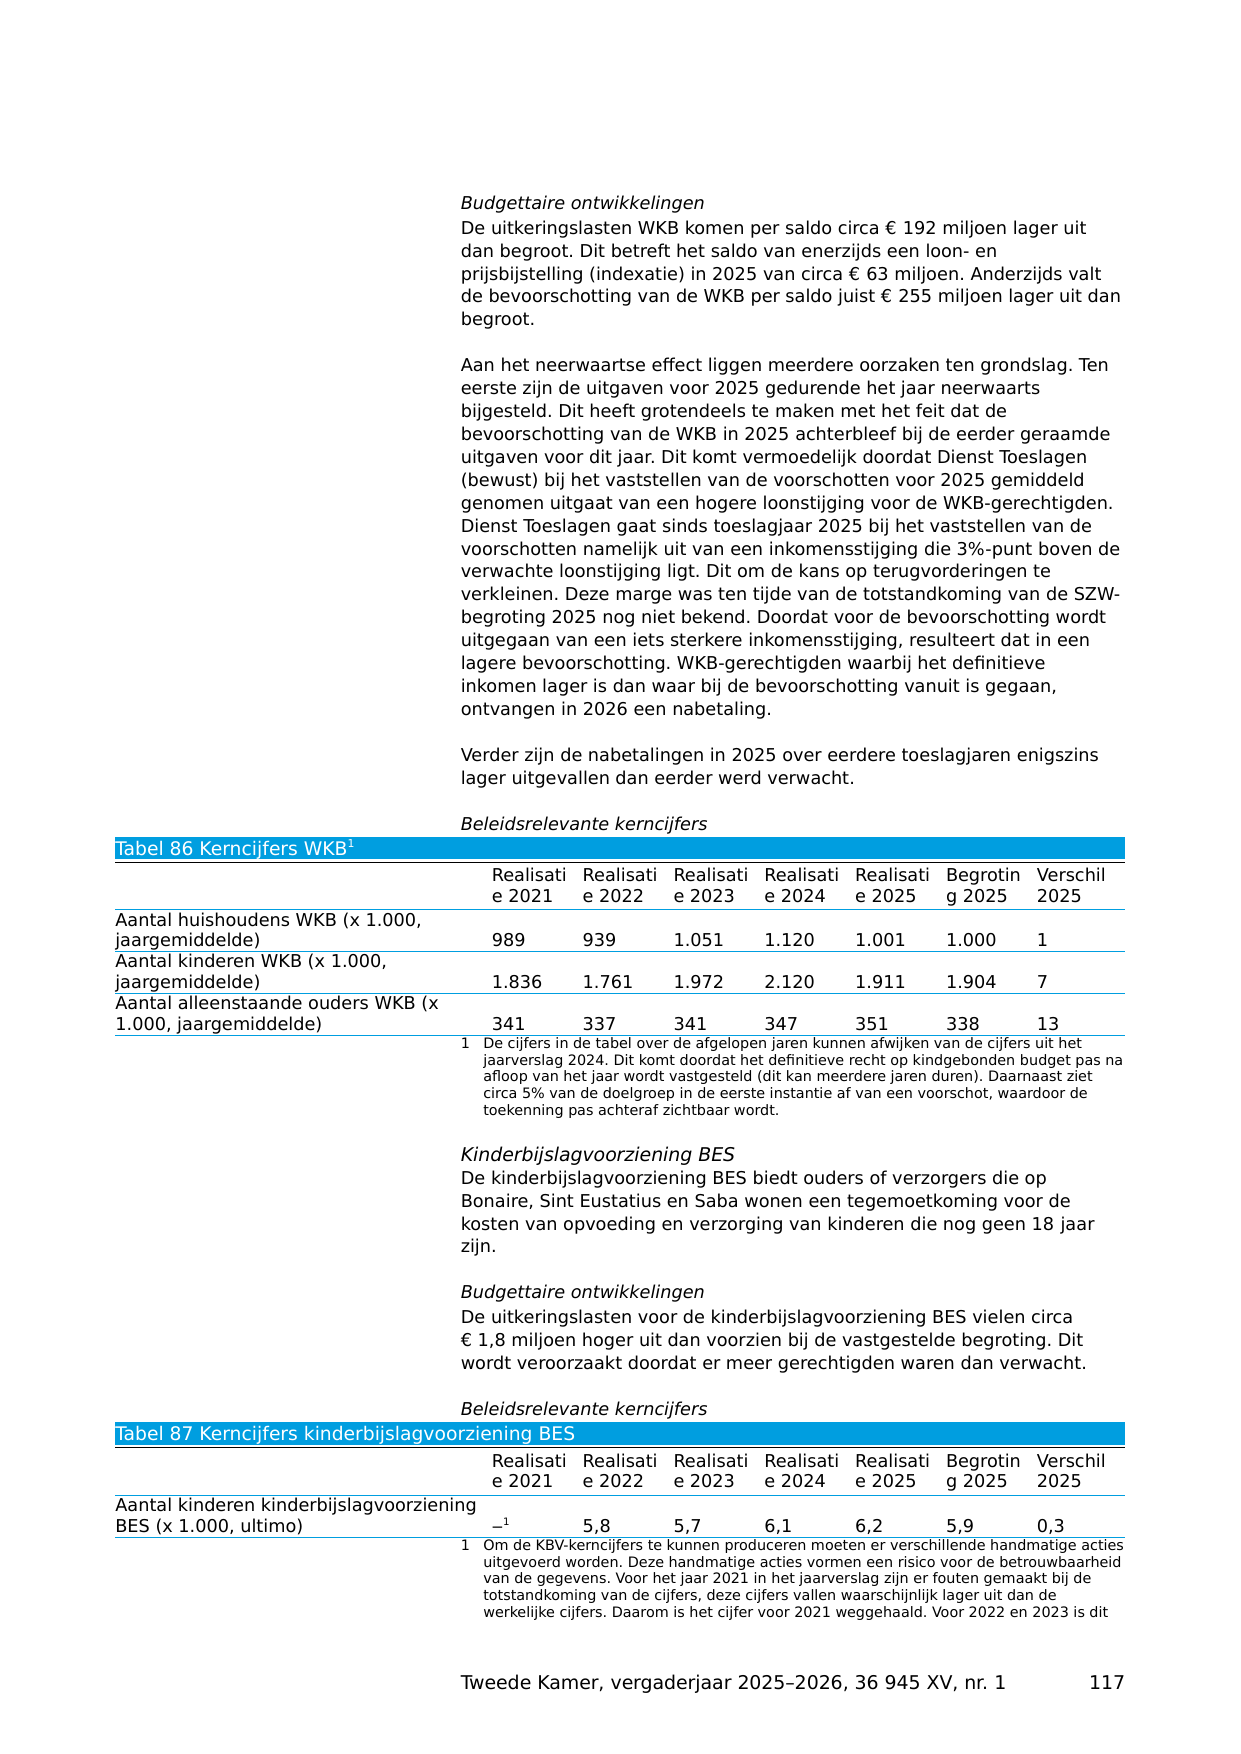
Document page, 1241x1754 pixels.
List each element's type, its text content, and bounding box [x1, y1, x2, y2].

list De cijfers in de tabel over de afgelopen jaren kunnen afwijken van de cijfers uit het jaarverslag 2024. Dit komt doordat het definitieve recht op kindgebonden budget pas na afloop van het jaar wordt vastgesteld (dit kan meerdere jaren duren). Daarnaast ziet circa 5% van de doelgroep in de eerste instantie af van een voorschot, waardoor de toekenning pas achteraf zichtbaar wordt. [461, 1036, 1125, 1119]
table_cell Realisatie 2022 [580, 863, 670, 909]
text Verder zijn de nabetalingen in 2025 over eerdere toeslagjaren enigszins lager uitgevallen dan eerder werd verwacht. [461, 743, 1125, 789]
table_cell 1.001 [852, 910, 943, 951]
table_cell 1.051 [670, 910, 761, 951]
table_cell 1.972 [670, 952, 761, 993]
table_cell Realisatie 2023 [670, 863, 761, 909]
table_cell 1.911 [852, 952, 943, 993]
table_cell 5,9 [943, 1496, 1034, 1536]
text Beleidsrelevante kerncijfers [461, 1397, 1125, 1420]
table_cell [115, 1448, 489, 1495]
table_cell 347 [761, 994, 852, 1034]
table_cell Realisatie 2022 [580, 1448, 670, 1495]
table_cell 6,1 [761, 1496, 852, 1536]
table_cell 5,7 [670, 1496, 761, 1536]
table_cell Realisatie 2025 [852, 863, 943, 909]
table_cell Realisatie 2021 [489, 863, 579, 909]
table_cell Realisatie 2024 [761, 863, 852, 909]
table_cell Realisatie 2024 [761, 1448, 852, 1495]
table_cell 1.000 [943, 910, 1034, 951]
table_cell ‒1 [489, 1496, 579, 1536]
list Om de KBV-kerncijfers te kunnen produceren moeten er verschillende handmatige acties uitgevoerd worden. Deze handmatige acties vormen een risico voor de betrouwbaarheid van de gegevens. Voor het jaar 2021 in het jaarverslag zijn er fouten gemaakt bij de totstandkoming van de cijfers, deze cijfers vallen waarschijnlijk lager uit dan de werkelijke cijfers. Daarom is het cijfer voor 2021 weggehaald. Voor 2022 en 2023 is dit [461, 1538, 1125, 1621]
text Beleidsrelevante kerncijfers [461, 812, 1125, 834]
table_cell [115, 863, 489, 909]
table_cell 338 [943, 994, 1034, 1034]
table_cell 1.904 [943, 952, 1034, 993]
table_cell 0,3 [1034, 1496, 1125, 1536]
table_cell Begroting 2025 [943, 863, 1034, 909]
table_cell 989 [489, 910, 579, 951]
table_cell 5,8 [580, 1496, 670, 1536]
table_cell Realisatie 2021 [489, 1448, 579, 1495]
table_cell 1.761 [580, 952, 670, 993]
table_cell 341 [670, 994, 761, 1034]
table_cell 341 [489, 994, 579, 1034]
text Budgettaire ontwikkelingen [461, 1280, 1125, 1303]
table_cell Aantal kinderen kinderbijslagvoorziening BES (x 1.000, ultimo) [115, 1496, 489, 1536]
text De uitkeringslasten WKB komen per saldo circa € 192 miljoen lager uit dan begroot. Dit betreft het saldo van enerzijds een loon- en prĳsbĳstelling (indexatie) in 2025 van circa € 63 miljoen. Anderzijds valt de bevoorschotting van de WKB per saldo juist € 255 miljoen lager uit dan begroot. [461, 216, 1125, 330]
table_cell Aantal huishoudens WKB (x 1.000, jaargemiddelde) [115, 910, 489, 951]
text De uitkeringslasten voor de kinderbĳslagvoorziening BES vielen circa € 1,8 miljoen hoger uit dan voorzien bĳ de vastgestelde begroting. Dit wordt veroorzaakt doordat er meer gerechtigden waren dan verwacht. [461, 1305, 1125, 1374]
table_cell 1 [1034, 910, 1125, 951]
table_cell 939 [580, 910, 670, 951]
text De kinderbijslagvoorziening BES biedt ouders of verzorgers die op Bonaire, Sint Eustatius en Saba wonen een tegemoetkoming voor de kosten van opvoeding en verzorging van kinderen die nog geen 18 jaar zijn. [461, 1166, 1125, 1257]
table_cell Realisatie 2025 [852, 1448, 943, 1495]
table_cell 2.120 [761, 952, 852, 993]
text Aan het neerwaartse effect liggen meerdere oorzaken ten grondslag. Ten eerste zĳn de uitgaven voor 2025 gedurende het jaar neerwaarts bĳgesteld. Dit heeft grotendeels te maken met het feit dat de bevoorschotting van de WKB in 2025 achterbleef bĳ de eerder geraamde uitgaven voor dit jaar. Dit komt vermoedelijk doordat Dienst Toeslagen (bewust) bij het vaststellen van de voorschotten voor 2025 gemiddeld genomen uitgaat van een hogere loonstijging voor de WKB-gerechtigden. Dienst Toeslagen gaat sinds toeslagjaar 2025 bij het vaststellen van de voorschotten namelijk uit van een inkomensstijging die 3%‑punt boven de verwachte loonstijging ligt. Dit om de kans op terugvorderingen te verkleinen. Deze marge was ten tijde van de totstandkoming van de SZW-begroting 2025 nog niet bekend. Doordat voor de bevoorschotting wordt uitgegaan van een iets sterkere inkomensstijging, resulteert dat in een lagere bevoorschotting. WKB-gerechtigden waarbij het definitieve inkomen lager is dan waar bij de bevoorschotting vanuit is gegaan, ontvangen in 2026 een nabetaling. [461, 353, 1125, 720]
table_cell Verschil 2025 [1034, 863, 1125, 909]
table_cell 351 [852, 994, 943, 1034]
table_cell Verschil 2025 [1034, 1448, 1125, 1495]
table_cell Realisatie 2023 [670, 1448, 761, 1495]
table_cell 337 [580, 994, 670, 1034]
text Budgettaire ontwikkelingen [461, 191, 1125, 214]
table_cell Begroting 2025 [943, 1448, 1034, 1495]
table_cell 1.836 [489, 952, 579, 993]
table_cell 13 [1034, 994, 1125, 1034]
table_cell Aantal alleenstaande ouders WKB (x 1.000, jaargemiddelde) [115, 994, 489, 1034]
title Kinderbijslagvoorziening BES [461, 1144, 1125, 1166]
table_cell Aantal kinderen WKB (x 1.000, jaargemiddelde) [115, 952, 489, 993]
table_cell 1.120 [761, 910, 852, 951]
table_cell 7 [1034, 952, 1125, 993]
table_cell 6,2 [852, 1496, 943, 1536]
